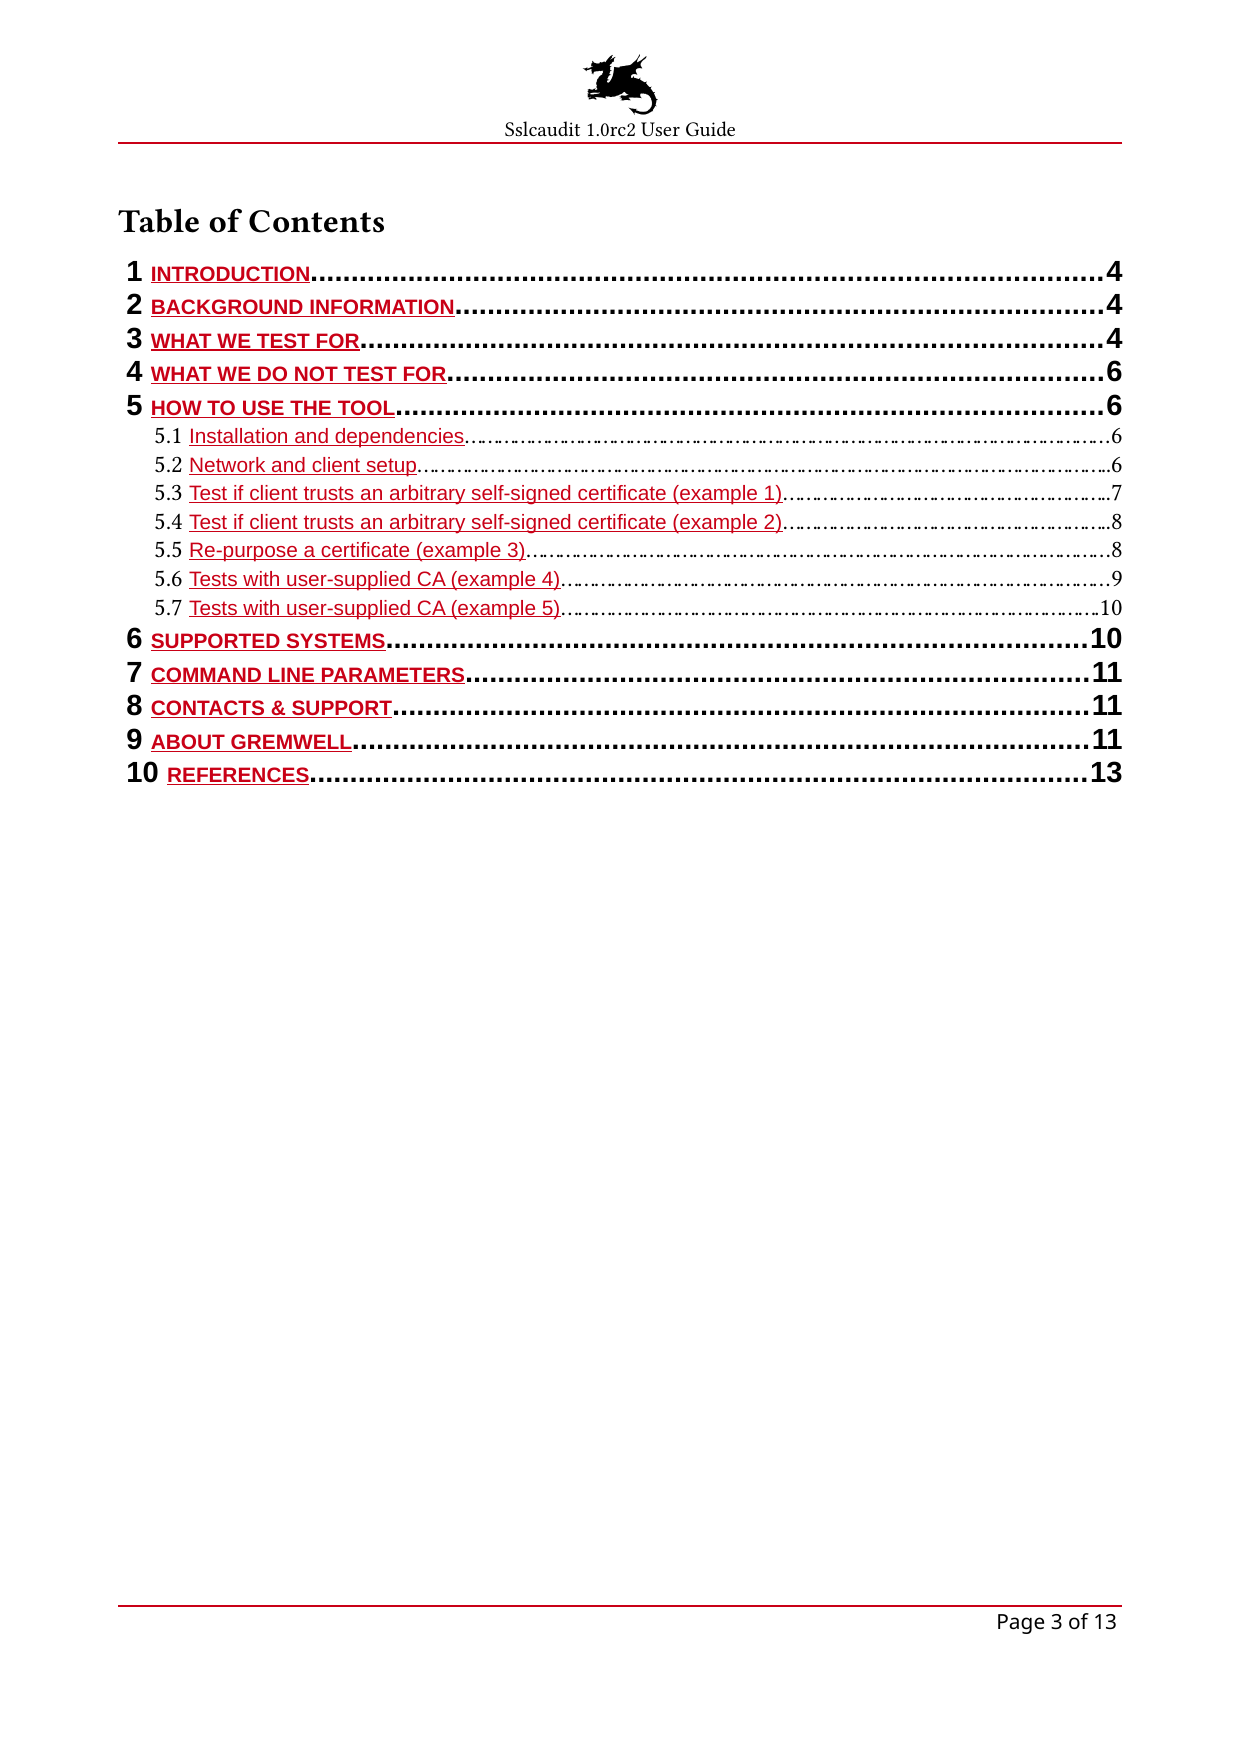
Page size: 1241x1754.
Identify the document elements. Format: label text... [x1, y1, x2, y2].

text 5.5 Re-purpose a certificate (example 3) 8 [148, 536, 1122, 564]
text 9 ABOUT GREMWELL 11 [118, 722, 1122, 755]
text 3 WHAT WE TEST FOR 4 [118, 321, 1122, 354]
text 6 SUPPORTED SYSTEMS 10 [118, 621, 1122, 655]
subtitle Table of Contents [118, 203, 1122, 241]
text 5.7 Tests with user-supplied CA (example 5) 10 [148, 593, 1122, 621]
text 5.6 Tests with user-supplied CA (example 4) 9 [148, 564, 1122, 593]
text 1 INTRODUCTION 4 [118, 254, 1122, 287]
text 5.1 Installation and dependencies 6 [148, 421, 1122, 450]
text 10 REFERENCES 13 [118, 755, 1122, 789]
text 5.2 Network and client setup 6 [148, 450, 1122, 478]
picture [582, 54, 658, 115]
text 5.4 Test if client trusts an arbitrary self-signed certificate (example 2) 8 [148, 507, 1122, 536]
text 2 BACKGROUND INFORMATION 4 [118, 287, 1122, 321]
text 8 CONTACTS & SUPPORT 11 [118, 688, 1122, 722]
text 4 WHAT WE DO NOT TEST FOR 6 [118, 354, 1122, 388]
text 5 HOW TO USE THE TOOL 6 [118, 388, 1122, 421]
text 7 COMMAND LINE PARAMETERS 11 [118, 655, 1122, 688]
text 5.3 Test if client trusts an arbitrary self-signed certificate (example 1) 7 [148, 478, 1122, 507]
